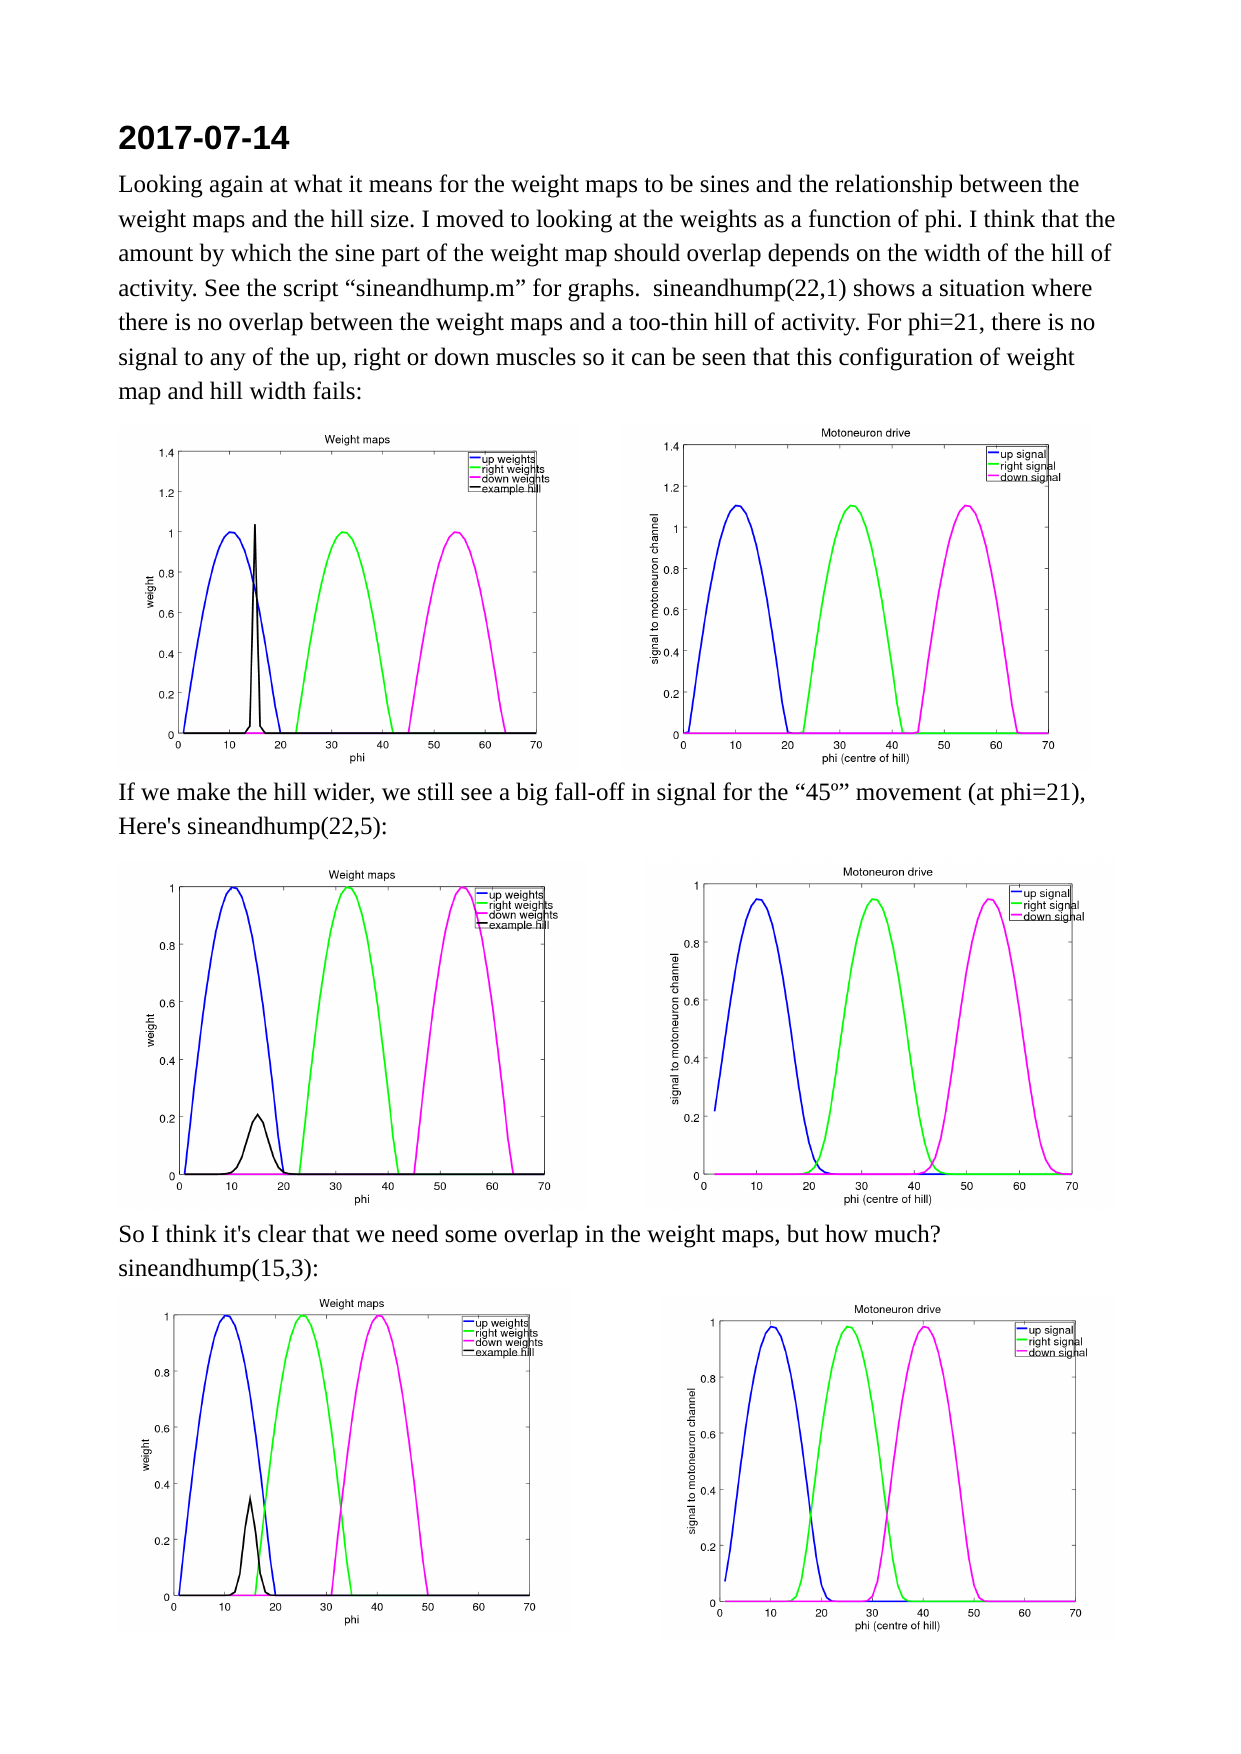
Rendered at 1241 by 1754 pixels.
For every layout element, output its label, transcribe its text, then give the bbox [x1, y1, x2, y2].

picture [118, 860, 589, 1213]
picture [660, 1295, 1119, 1639]
text So I think it's clear that we need some overlap in the weight maps, but how much? sineandhump(15,3): [118, 1213, 1122, 1282]
text Looking again at what it means for the weight maps to be sines and the relationship between the weight maps and the hill size. I moved to looking at the weights as a function of phi. I think that the amount by which the sine part of the weight map should overlap depends on the width of the hill of activity. See the script “sineandhump.m” for graphs. sineandhump(22,1) shows a situation where there is no overlap between the weight maps and a too-thin hill of activity. For phi=21, there is no signal to any of the up, right or down muscles so it can be seen that this configuration of weight map and hill width fails: [118, 169, 1122, 405]
subtitle 2017-07-14 [118, 118, 1122, 157]
picture [118, 425, 580, 771]
text If we make the hill wider, we still see a big fall-off in signal for the “45º” movement (at phi=21), Here's sineandhump(22,5): [118, 772, 1122, 840]
picture [114, 1289, 573, 1633]
picture [622, 418, 1093, 772]
picture [642, 857, 1117, 1213]
